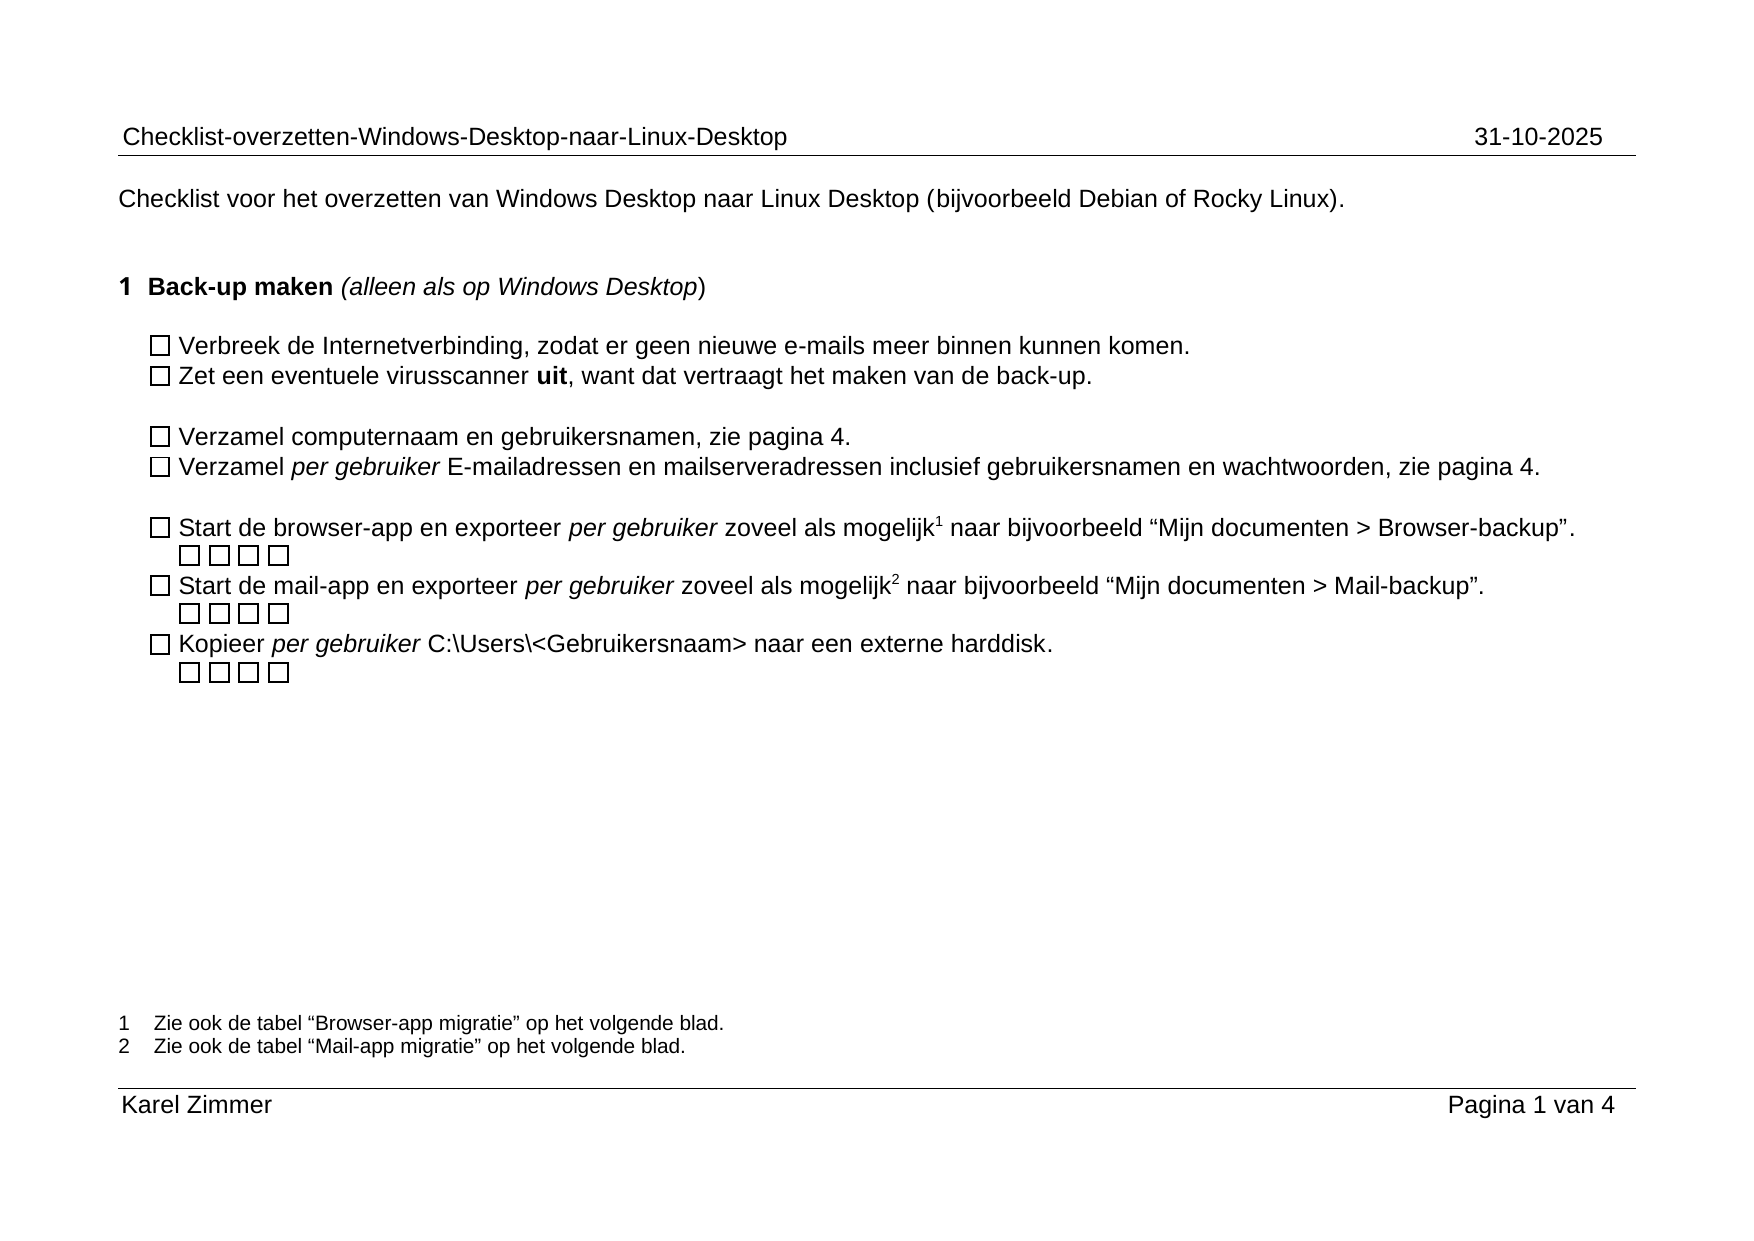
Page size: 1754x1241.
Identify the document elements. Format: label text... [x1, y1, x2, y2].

list Back-up maken (alleen als op Windows Desktop) [118, 268, 1636, 302]
table_cell Kopieer per gebruiker C:\Users\<Gebruikersnaam> naar een externe harddisk. [177, 629, 1617, 687]
table_header Verbreek de Internetverbinding, zodat er geen nieuwe e-mails meer binnen kunnen komen. [177, 331, 1617, 361]
table_cell [141, 391, 177, 421]
table_header [141, 331, 177, 361]
table_cell [177, 391, 1617, 421]
table_cell [141, 482, 177, 512]
table_cell Zet een eventuele virusscanner uit, want dat vertraagt het maken van de back-up. [177, 361, 1617, 391]
table_cell [141, 361, 177, 391]
table_cell [177, 482, 1617, 512]
table_cell Verzamel computernaam en gebruikersnamen, zie pagina 4. [177, 421, 1617, 452]
text Checklist voor het overzetten van Windows Desktop naar Linux Desktop (bijvoorbeeld Debian of Rocky Linux). [118, 184, 1636, 212]
table_cell [141, 571, 177, 629]
table_cell Start de browser-app en exporteer per gebruiker zoveel als mogelijk naar bijvoorbeeld “Mijn documenten > Browser-backup”. [177, 513, 1617, 571]
table_cell Verzamel per gebruiker E-mailadressen en mailserveradressen inclusief gebruikersnamen en wachtwoorden, zie pagina 4. [177, 452, 1617, 482]
table_cell [141, 452, 177, 482]
table_cell Start de mail-app en exporteer per gebruiker zoveel als mogelijk naar bijvoorbeeld “Mijn documenten > Mail-backup”. [177, 571, 1617, 629]
table_cell [141, 421, 177, 452]
table_cell [141, 513, 177, 571]
table_cell [141, 629, 177, 687]
